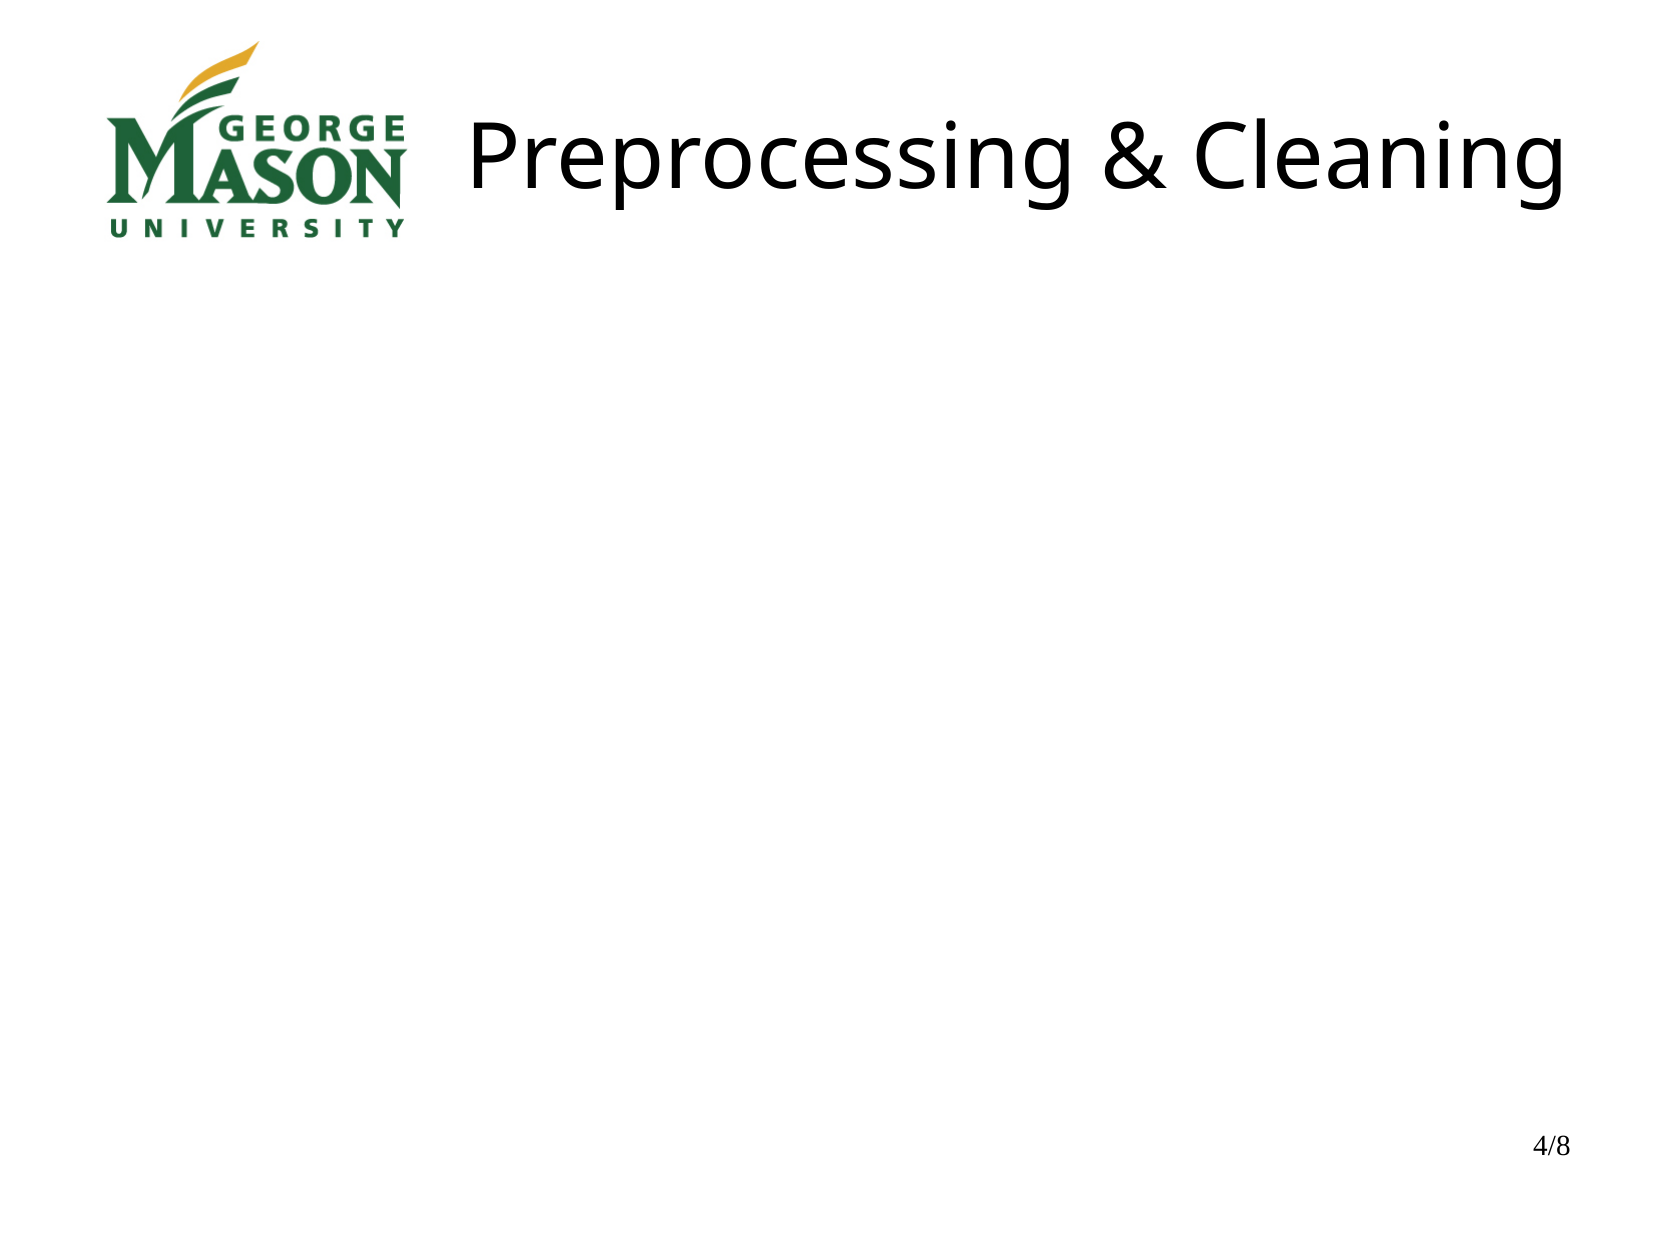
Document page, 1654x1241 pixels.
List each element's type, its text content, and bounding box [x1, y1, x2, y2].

title Preprocessing & Cleaning [465, 49, 1571, 257]
picture [88, 33, 424, 249]
